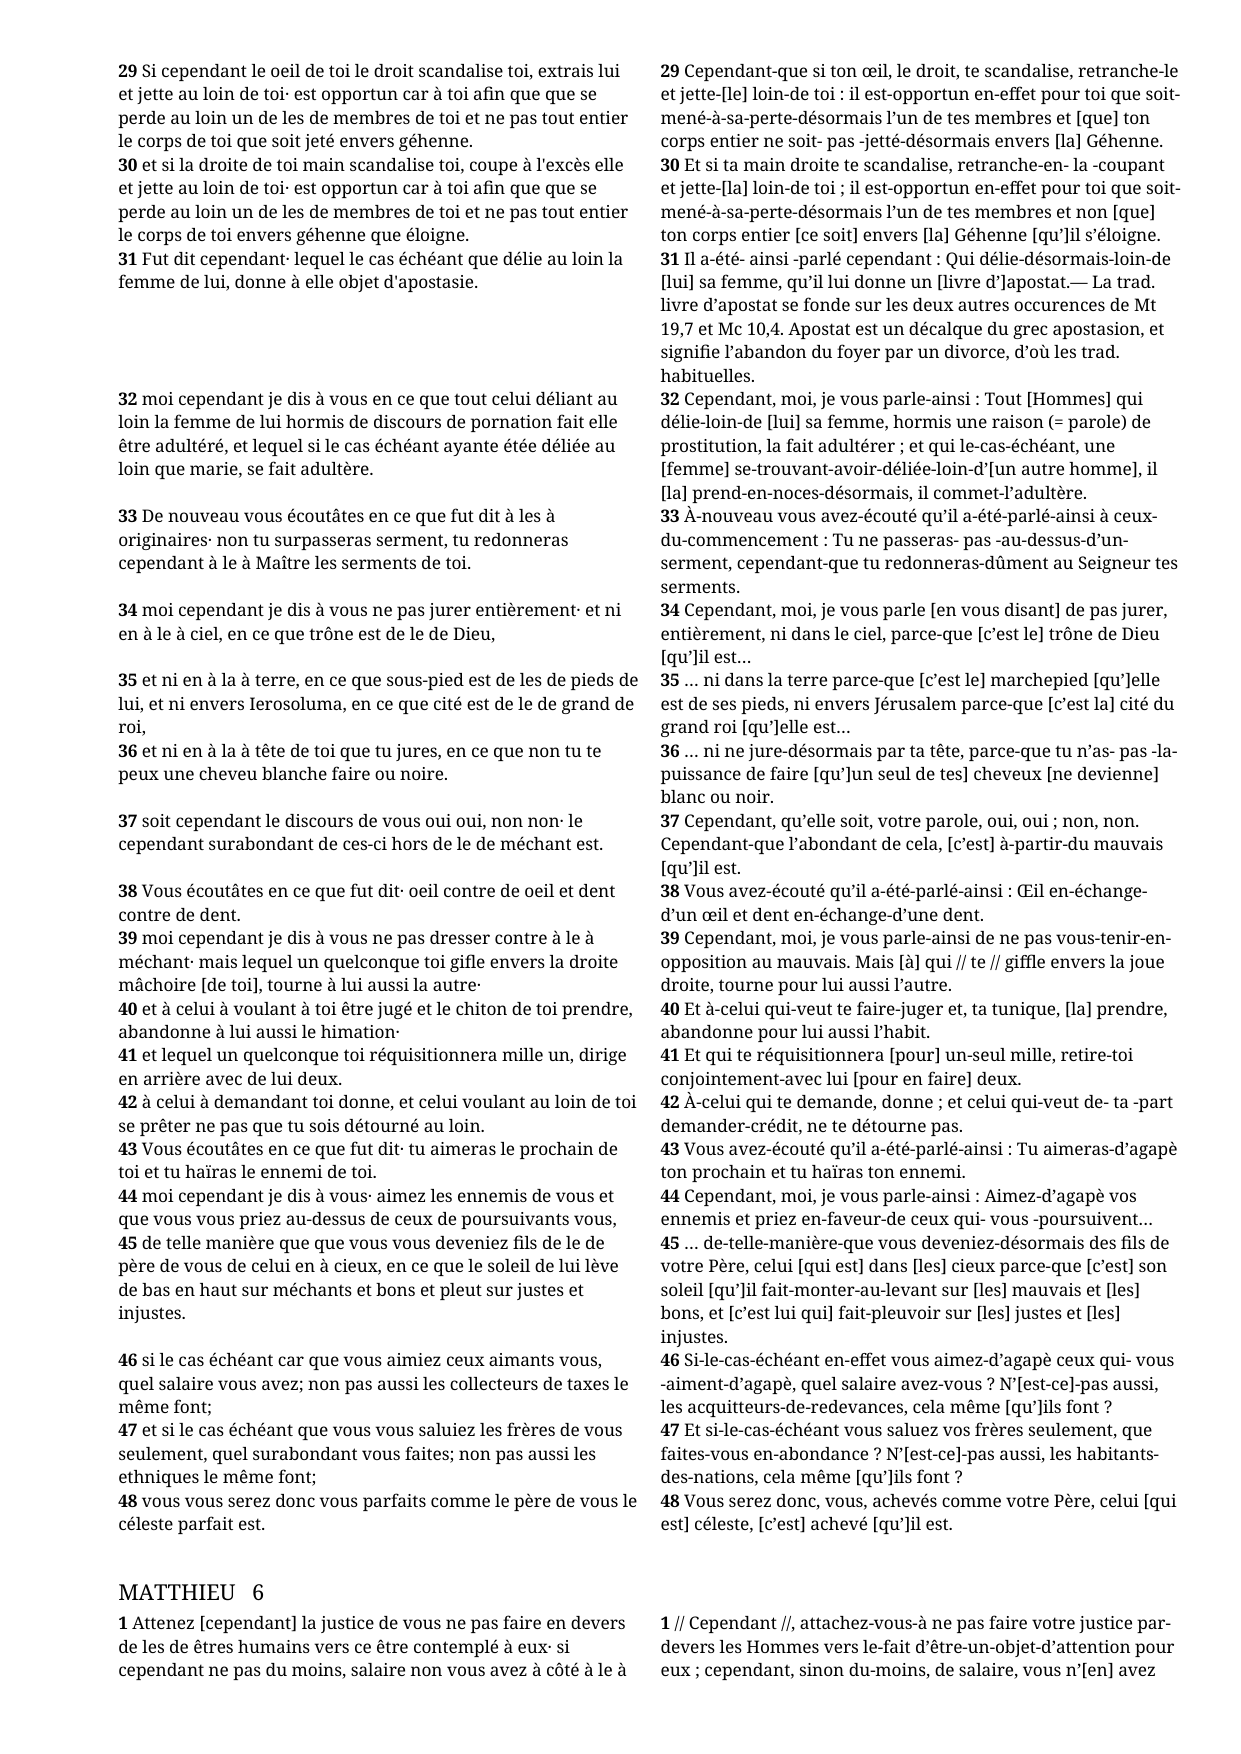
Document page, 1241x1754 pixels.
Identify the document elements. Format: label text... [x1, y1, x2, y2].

table_cell 31 Fut dit cependant· lequel le cas échéant que délie au loin la femme de lui, donne à elle objet d'apostasie. [118, 247, 639, 387]
table_cell [639, 1489, 660, 1536]
table_cell 46 si le cas échéant car que vous aimiez ceux aimants vous, quel salaire vous avez; non pas aussi les collecteurs de taxes le même font; [118, 1348, 639, 1418]
table_cell 38 Vous avez-écouté qu’il a-été-parlé-ainsi : Œil en-échange-d’un œil et dent en-échange-d’une dent. [660, 879, 1181, 926]
table_cell 34 Cependant, moi, je vous parle [en vous disant] de pas jurer, entièrement, ni dans le ciel, parce-que [c’est le] trône de Dieu [qu’]il est… [660, 598, 1181, 668]
table_cell 39 Cependant, moi, je vous parle-ainsi de ne pas vous-tenir-en-opposition au mauvais. Mais [à] qui // te // giffle envers la joue droite, tourne pour lui aussi l’autre. [660, 926, 1181, 997]
table_cell 40 Et à-celui qui-veut te faire-juger et, ta tunique, [la] prendre, abandonne pour lui aussi l’habit. [660, 997, 1181, 1043]
table_cell [639, 598, 660, 668]
table_cell 45 de telle manière que que vous vous deveniez fils de le de père de vous de celui en à cieux, en ce que le soleil de lui lève de bas en haut sur méchants et bons et pleut sur justes et injustes. [118, 1231, 639, 1348]
table_cell [639, 1231, 660, 1348]
table_cell 33 À-nouveau vous avez-écouté qu’il a-été-parlé-ainsi à ceux-du-commencement : Tu ne passeras- pas -au-dessus-d’un-serment, cependant-que tu redonneras-dûment au Seigneur tes serments. [660, 504, 1181, 598]
table_cell 34 moi cependant je dis à vous ne pas jurer entièrement· et ni en à le à ciel, en ce que trône est de le de Dieu, [118, 598, 639, 668]
table_cell 42 À-celui qui te demande, donne ; et celui qui-veut de- ta -part demander-crédit, ne te détourne pas. [660, 1090, 1181, 1137]
table_cell 43 Vous écoutâtes en ce que fut dit· tu aimeras le prochain de toi et tu haïras le ennemi de toi. [118, 1137, 639, 1184]
table_cell 44 Cependant, moi, je vous parle-ainsi : Aimez-d’agapè vos ennemis et priez en-faveur-de ceux qui- vous -poursuivent… [660, 1184, 1181, 1231]
table_cell [639, 1090, 660, 1137]
table_cell [639, 879, 660, 926]
table_cell [639, 739, 660, 809]
table_cell 33 De nouveau vous écoutâtes en ce que fut dit à les à originaires· non tu surpasseras serment, tu redonneras cependant à le à Maître les serments de toi. [118, 504, 639, 598]
table_cell 29 Cependant-que si ton œil, le droit, te scandalise, retranche-le et jette-[le] loin-de toi : il est-opportun en-effet pour toi que soit-mené-à-sa-perte-désormais l’un de tes membres et [que] ton corps entier ne soit- pas -jetté-désormais envers [la] Géhenne. [660, 59, 1181, 153]
table_header 1 Attenez [cependant] la justice de vous ne pas faire en devers de les de êtres humains vers ce être contemplé à eux· si cependant ne pas du moins, salaire non vous avez à côté à le à père de vous à celui en à les à cieux. [118, 1611, 639, 1682]
table_cell 47 Et si-le-cas-échéant vous saluez vos frères seulement, que faites-vous en-abondance ? N’[est-ce]-pas aussi, les habitants-des-nations, cela même [qu’]ils font ? [660, 1419, 1181, 1489]
table_cell [639, 926, 660, 997]
table_cell 44 moi cependant je dis à vous· aimez les ennemis de vous et que vous vous priez au-dessus de ceux de poursuivants vous, [118, 1184, 639, 1231]
table_cell [639, 1184, 660, 1231]
table_cell 48 Vous serez donc, vous, achevés comme votre Père, celui [qui est] céleste, [c’est] achevé [qu’]il est. [660, 1489, 1181, 1536]
table_cell 41 Et qui te réquisitionnera [pour] un-seul mille, retire-toi conjointement-avec lui [pour en faire] deux. [660, 1044, 1181, 1090]
table_cell 36 … ni ne jure-désormais par ta tête, parce-que tu n’as- pas -la-puissance de faire [qu’]un seul de tes] cheveux [ne devienne] blanc ou noir. [660, 739, 1181, 809]
table_cell 35 … ni dans la terre parce-que [c’est le] marchepied [qu’]elle est de ses pieds, ni envers Jérusalem parce-que [c’est la] cité du grand roi [qu’]elle est… [660, 669, 1181, 739]
table_cell [639, 669, 660, 739]
table_cell 31 Il a-été- ainsi -parlé cependant : Qui délie-désormais-loin-de [lui] sa femme, qu’il lui donne un [livre d’]apostat.— La trad. livre d’apostat se fonde sur les deux autres occurences de Mt 19,7 et Mc 10,4. Apostat est un décalque du grec apostasion, et signifie l’abandon du foyer par un divorce, d’où les trad. habituelles. [660, 247, 1181, 387]
table_cell 40 et à celui à voulant à toi être jugé et le chiton de toi prendre, abandonne à lui aussi le himation· [118, 997, 639, 1043]
table_cell [639, 809, 660, 879]
table_cell 36 et ni en à la à tête de toi que tu jures, en ce que non tu te peux une cheveu blanche faire ou noire. [118, 739, 639, 809]
text MATTHIEU 6 [118, 1577, 1181, 1607]
table_cell [639, 1348, 660, 1418]
table_cell 32 Cependant, moi, je vous parle-ainsi : Tout [Hommes] qui délie-loin-de [lui] sa femme, hormis une raison (= parole) de prostitution, la fait adultérer ; et qui le-cas-échéant, une [femme] se-trouvant-avoir-déliée-loin-d’[un autre homme], il [la] prend-en-noces-désormais, il commet-l’adultère. [660, 387, 1181, 504]
table_cell 32 moi cependant je dis à vous en ce que tout celui déliant au loin la femme de lui hormis de discours de pornation fait elle être adultéré, et lequel si le cas échéant ayante étée déliée au loin que marie, se fait adultère. [118, 387, 639, 504]
table_cell 45 … de-telle-manière-que vous deveniez-désormais des fils de votre Père, celui [qui est] dans [les] cieux parce-que [c’est] son soleil [qu’]il fait-monter-au-levant sur [les] mauvais et [les] bons, et [c’est lui qui] fait-pleuvoir sur [les] justes et [les] injustes. [660, 1231, 1181, 1348]
table_cell 37 soit cependant le discours de vous oui oui, non non· le cependant surabondant de ces-ci hors de le de méchant est. [118, 809, 639, 879]
table_cell [639, 387, 660, 504]
table_cell 38 Vous écoutâtes en ce que fut dit· oeil contre de oeil et dent contre de dent. [118, 879, 639, 926]
table_header [639, 1611, 660, 1682]
table_cell 39 moi cependant je dis à vous ne pas dresser contre à le à méchant· mais lequel un quelconque toi gifle envers la droite mâchoire [de toi], tourne à lui aussi la autre· [118, 926, 639, 997]
table_cell 30 Et si ta main droite te scandalise, retranche-en- la -coupant et jette-[la] loin-de toi ; il est-opportun en-effet pour toi que soit-mené-à-sa-perte-désormais l’un de tes membres et non [que] ton corps entier [ce soit] envers [la] Géhenne [qu’]il s’éloigne. [660, 153, 1181, 247]
table_cell 42 à celui à demandant toi donne, et celui voulant au loin de toi se prêter ne pas que tu sois détourné au loin. [118, 1090, 639, 1137]
table_cell [639, 1137, 660, 1184]
table_cell 41 et lequel un quelconque toi réquisitionnera mille un, dirige en arrière avec de lui deux. [118, 1044, 639, 1090]
table_cell 30 et si la droite de toi main scandalise toi, coupe à l'excès elle et jette au loin de toi· est opportun car à toi afin que que se perde au loin un de les de membres de toi et ne pas tout entier le corps de toi envers géhenne que éloigne. [118, 153, 639, 247]
table_cell 46 Si-le-cas-échéant en-effet vous aimez-d’agapè ceux qui- vous -aiment-d’agapè, quel salaire avez-vous ? N’[est-ce]-pas aussi, les acquitteurs-de-redevances, cela même [qu’]ils font ? [660, 1348, 1181, 1418]
table_cell [639, 1044, 660, 1090]
table_cell 43 Vous avez-écouté qu’il a-été-parlé-ainsi : Tu aimeras-d’agapè ton prochain et tu haïras ton ennemi. [660, 1137, 1181, 1184]
table_cell 35 et ni en à la à terre, en ce que sous-pied est de les de pieds de lui, et ni envers Ierosoluma, en ce que cité est de le de grand de roi, [118, 669, 639, 739]
table_cell 47 et si le cas échéant que vous vous saluiez les frères de vous seulement, quel surabondant vous faites; non pas aussi les ethniques le même font; [118, 1419, 639, 1489]
table_cell 29 Si cependant le oeil de toi le droit scandalise toi, extrais lui et jette au loin de toi· est opportun car à toi afin que que se perde au loin un de les de membres de toi et ne pas tout entier le corps de toi que soit jeté envers géhenne. [118, 59, 639, 153]
table_cell 37 Cependant, qu’elle soit, votre parole, oui, oui ; non, non. Cependant-que l’abondant de cela, [c’est] à-partir-du mauvais [qu’]il est. [660, 809, 1181, 879]
table_cell 48 vous vous serez donc vous parfaits comme le père de vous le céleste parfait est. [118, 1489, 639, 1536]
table_header 1 // Cependant //, attachez-vous-à ne pas faire votre justice par-devers les Hommes vers le-fait d’être-un-objet-d’attention pour eux ; cependant, sinon du-moins, de salaire, vous n’[en] avez pas auprès de votre Père, celui [qui est] dans les cieux. [660, 1611, 1181, 1682]
table_cell [639, 59, 660, 153]
table_cell [639, 153, 660, 247]
table_cell [639, 247, 660, 387]
table_cell [639, 504, 660, 598]
table_cell [639, 1419, 660, 1489]
table_cell [639, 997, 660, 1043]
